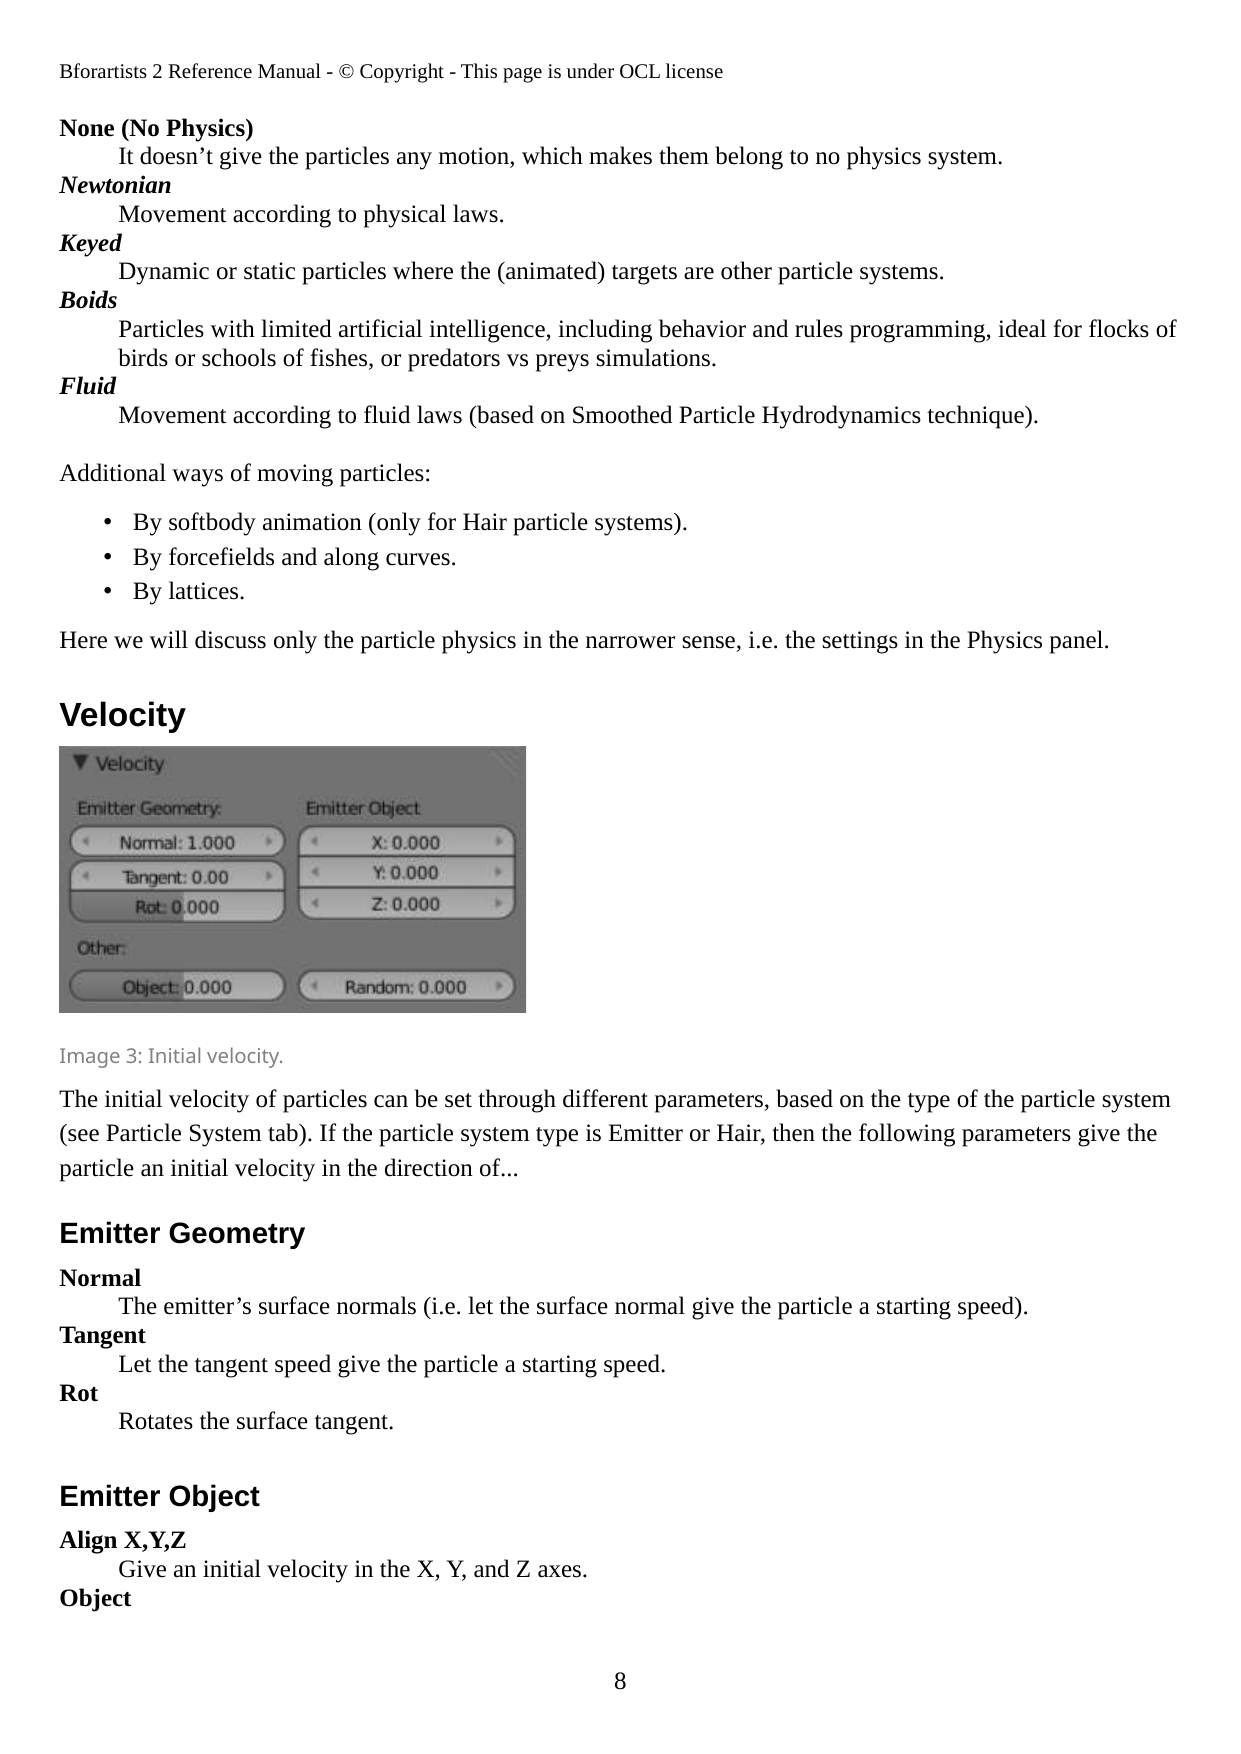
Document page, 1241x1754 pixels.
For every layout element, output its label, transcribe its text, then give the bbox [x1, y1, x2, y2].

subtitle Boids [59, 285, 1181, 314]
list By softbody animation (only for Hair particle systems). [103, 507, 1181, 536]
subtitle Rot [59, 1378, 1181, 1406]
subtitle Fluid [59, 371, 1181, 400]
subtitle Keyed [59, 228, 1181, 256]
list Movement according to physical laws. [118, 199, 1181, 228]
subtitle None (No Physics) [59, 113, 1181, 141]
subtitle Tangent [59, 1320, 1181, 1349]
list It doesn’t give the particles any motion, which makes them belong to no physics system. [118, 141, 1181, 170]
text Additional ways of moving particles: [59, 458, 1181, 487]
picture [59, 746, 527, 1013]
list Let the tangent speed give the particle a starting speed. [118, 1349, 1181, 1378]
list Give an initial velocity in the X, Y, and Z axes. [118, 1554, 1181, 1583]
text Here we will discuss only the particle physics in the narrower sense, i.e. the settings in the Physics panel. [59, 625, 1181, 654]
subtitle Object [59, 1583, 1181, 1612]
subtitle Emitter Object [59, 1479, 1181, 1513]
subtitle Emitter Geometry [59, 1216, 1181, 1250]
subtitle Normal [59, 1263, 1181, 1291]
list By forcefields and along curves. [103, 542, 1181, 571]
text The initial velocity of particles can be set through different parameters, based on the type of the particle system (see Particle System tab). If the particle system type is Emitter or Hair, then the following parameters give the particle an initial velocity in the direction of... [59, 1084, 1181, 1181]
subtitle Velocity [59, 695, 1181, 734]
text Image 3: Initial velocity. [59, 1038, 1181, 1069]
list By lattices. [103, 576, 1181, 605]
list Movement according to fluid laws (based on Smoothed Particle Hydrodynamics technique). [118, 400, 1181, 429]
list Particles with limited artificial intelligence, including behavior and rules programming, ideal for flocks of birds or schools of fishes, or predators vs preys simulations. [118, 314, 1181, 371]
list Dynamic or static particles where the (animated) targets are other particle systems. [118, 256, 1181, 285]
subtitle Align X,Y,Z [59, 1525, 1181, 1554]
subtitle Newtonian [59, 170, 1181, 199]
list Rotates the surface tangent. [118, 1406, 1181, 1435]
list The emitter’s surface normals (i.e. let the surface normal give the particle a starting speed). [118, 1291, 1181, 1320]
